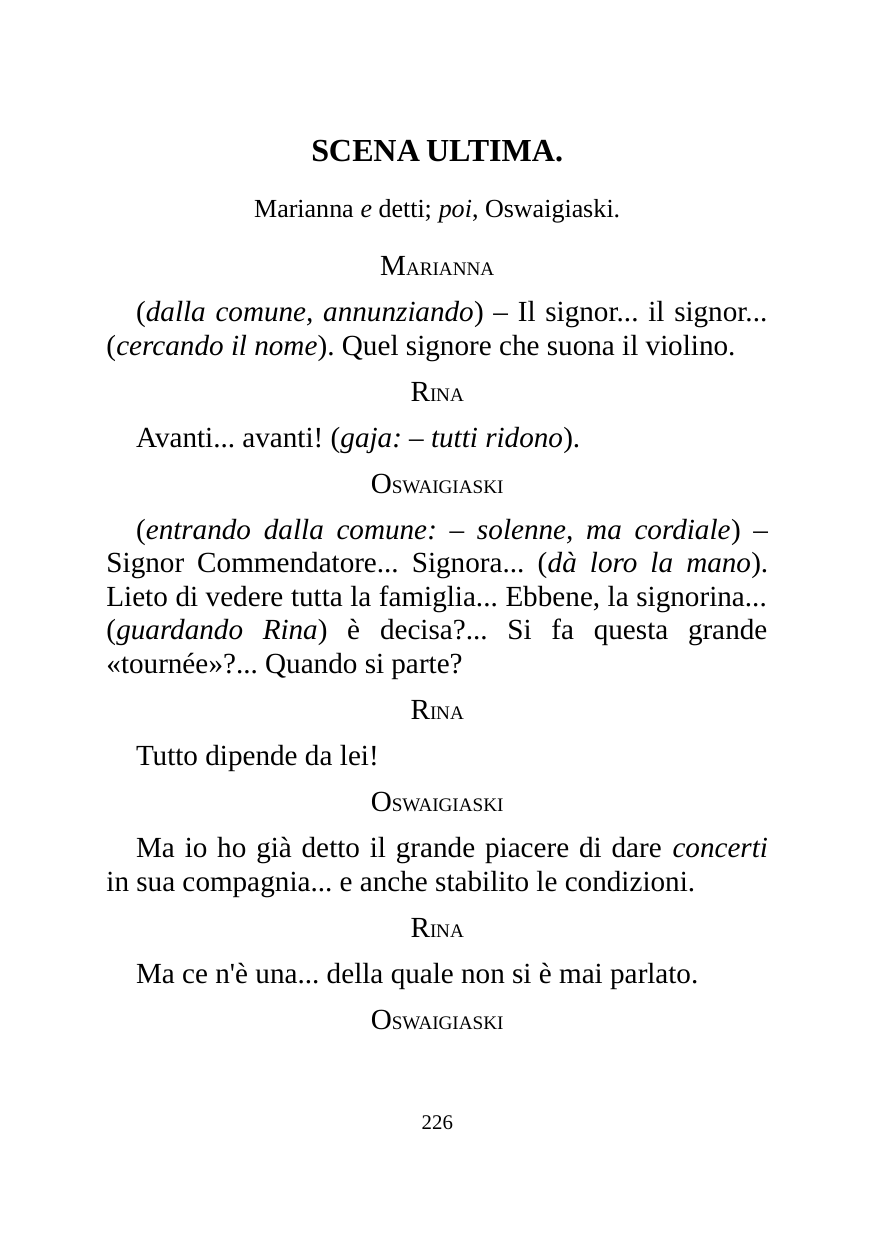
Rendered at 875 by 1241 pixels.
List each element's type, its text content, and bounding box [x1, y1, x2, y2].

text Rina [106, 374, 768, 407]
text Marianna e detti; poi, Oswaigiaski. [106, 193, 768, 223]
text Oswaigiaski [106, 466, 768, 499]
text Avanti... avanti! (gaja: – tutti ridono). [106, 420, 768, 453]
text Ma io ho già detto il grande piacere di dare concerti in sua compagnia... e anche stabilito le condizioni. [106, 830, 768, 897]
text Oswaigiaski [106, 1002, 768, 1035]
text Marianna [106, 248, 768, 282]
subtitle SCENA ULTIMA. [106, 131, 768, 168]
text (entrando dalla comune: – solenne, ma cordiale) – Signor Commendatore... Signora... (dà loro la mano). Lieto di vedere tutta la famiglia... Ebbene, la signorina... (guardando Rina) è decisa?... Si fa questa grande «tournée»?... Quando si parte? [106, 512, 768, 679]
text Rina [106, 692, 768, 726]
text Ma ce n'è una... della quale non si è mai parlato. [106, 956, 768, 989]
text (dalla comune, annunziando) – Il signor... il signor... (cercando il nome). Quel signore che suona il violino. [106, 294, 768, 361]
text Oswaigiaski [106, 784, 768, 818]
text Rina [106, 910, 768, 943]
text Tutto dipende da lei! [106, 738, 768, 772]
